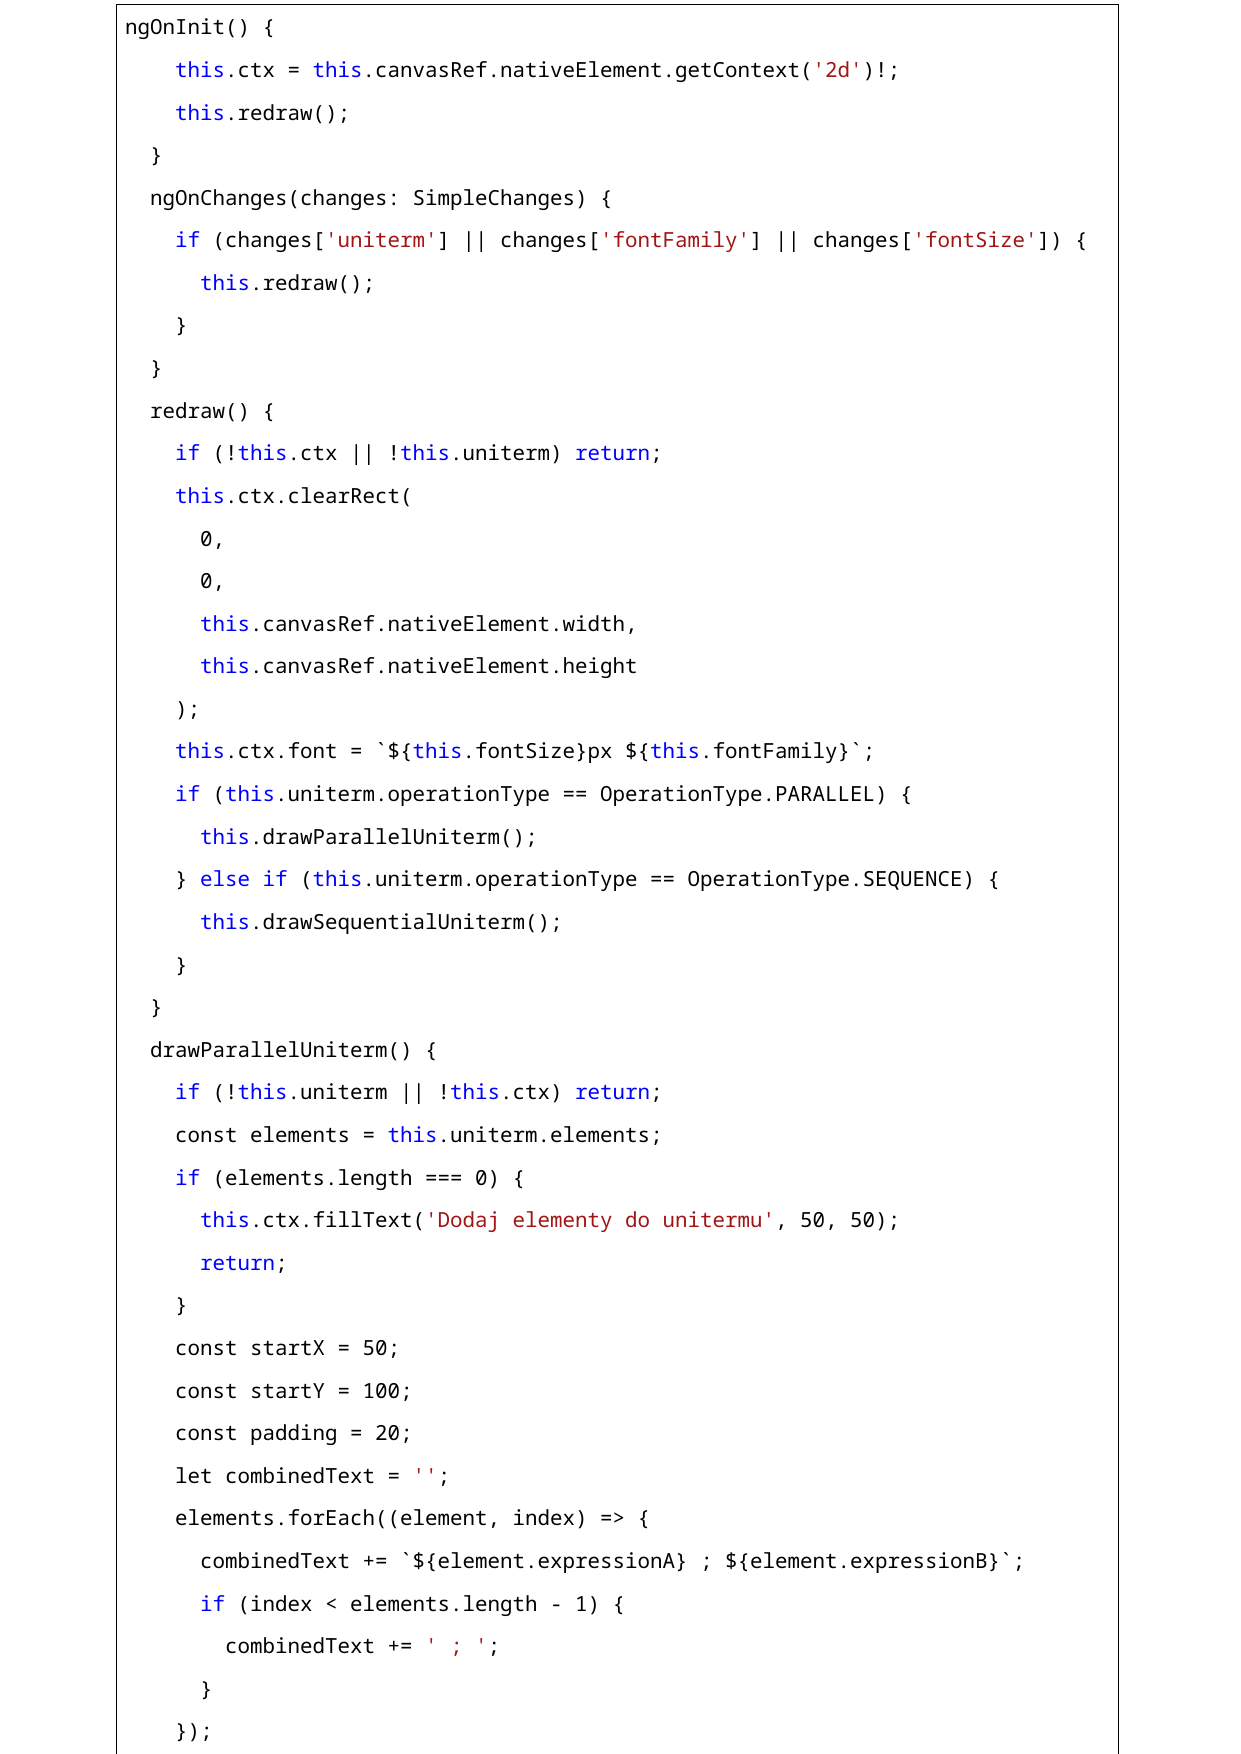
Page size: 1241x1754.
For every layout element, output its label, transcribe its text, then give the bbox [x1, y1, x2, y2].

text elements.forEach((element, index) => { [125, 1503, 1109, 1532]
text this.redraw(); [125, 268, 1109, 296]
text this.ctx.fillText('Dodaj elementy do unitermu', 50, 50); [125, 1205, 1109, 1234]
text if (!this.uniterm || !this.ctx) return; [125, 1077, 1109, 1106]
text } [125, 1674, 1109, 1702]
text } else if (this.uniterm.operationType == OperationType.SEQUENCE) { [125, 864, 1109, 893]
text if (this.uniterm.operationType == OperationType.PARALLEL) { [125, 779, 1109, 808]
text this.canvasRef.nativeElement.height [125, 651, 1109, 680]
text this.drawParallelUniterm(); [125, 822, 1109, 850]
text this.drawSequentialUniterm(); [125, 907, 1109, 936]
text if (elements.length === 0) { [125, 1163, 1109, 1191]
text } [125, 140, 1109, 169]
text ); [125, 694, 1109, 722]
text 0, [125, 524, 1109, 552]
text ngOnInit() { [125, 12, 1109, 41]
text } [125, 311, 1109, 339]
text 0, [125, 566, 1109, 595]
text const elements = this.uniterm.elements; [125, 1120, 1109, 1148]
text } [125, 950, 1109, 978]
text if (!this.ctx || !this.uniterm) return; [125, 438, 1109, 467]
text return; [125, 1248, 1109, 1276]
text if (index < elements.length - 1) { [125, 1589, 1109, 1617]
text } [125, 992, 1109, 1021]
text const startX = 50; [125, 1333, 1109, 1362]
text }); [125, 1717, 1109, 1745]
text const padding = 20; [125, 1418, 1109, 1447]
text this.ctx.font = `${this.fontSize}px ${this.fontFamily}`; [125, 737, 1109, 765]
text this.canvasRef.nativeElement.width, [125, 609, 1109, 637]
text if (changes['uniterm'] || changes['fontFamily'] || changes['fontSize']) { [125, 225, 1109, 254]
text } [125, 353, 1109, 382]
text this.redraw(); [125, 98, 1109, 126]
text this.ctx = this.canvasRef.nativeElement.getContext('2d')!; [125, 55, 1109, 83]
text let combinedText = ''; [125, 1461, 1109, 1489]
text redraw() { [125, 396, 1109, 424]
text } [125, 1291, 1109, 1319]
text combinedText += ' ; '; [125, 1631, 1109, 1660]
text const startY = 100; [125, 1376, 1109, 1404]
text drawParallelUniterm() { [125, 1035, 1109, 1063]
text combinedText += `${element.expressionA} ; ${element.expressionB}`; [125, 1546, 1109, 1574]
text this.ctx.clearRect( [125, 481, 1109, 509]
text ngOnChanges(changes: SimpleChanges) { [125, 183, 1109, 211]
